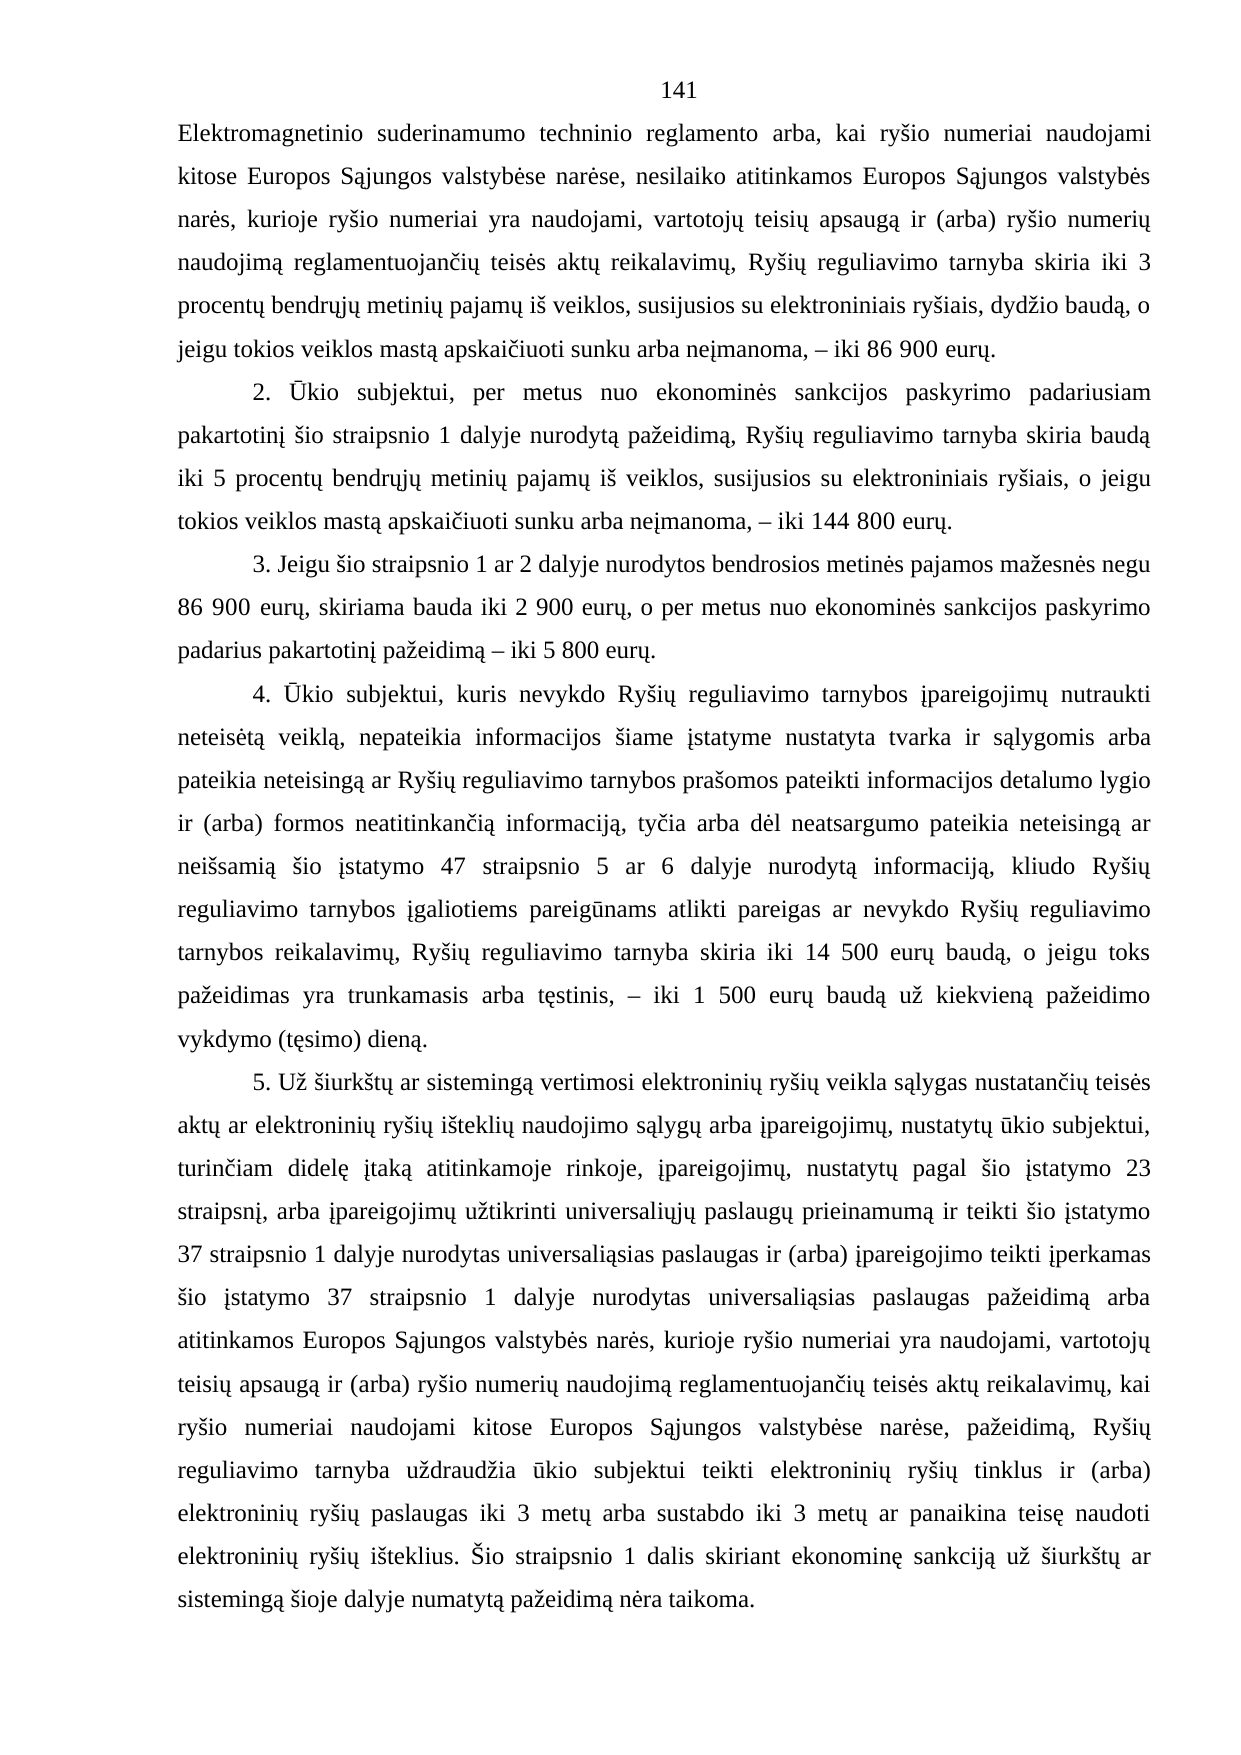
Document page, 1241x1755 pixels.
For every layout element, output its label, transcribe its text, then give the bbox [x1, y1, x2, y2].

text Elektromagnetinio suderinamumo techninio reglamento arba, kai ryšio numeriai naudojami kitose Europos Sąjungos valstybėse narėse, nesilaiko atitinkamos Europos Sąjungos valstybės narės, kurioje ryšio numeriai yra naudojami, vartotojų teisių apsaugą ir (arba) ryšio numerių naudojimą reglamentuojančių teisės aktų reikalavimų, Ryšių reguliavimo tarnyba skiria iki 3 procentų bendrųjų metinių pajamų iš veiklos, susijusios su elektroniniais ryšiais, dydžio baudą, o jeigu tokios veiklos mastą apskaičiuoti sunku arba neįmanoma, – iki 86 900 eurų. [177, 118, 1152, 362]
text 3. Jeigu šio straipsnio 1 ar 2 dalyje nurodytos bendrosios metinės pajamos mažesnės negu 86 900 eurų, skiriama bauda iki 2 900 eurų, o per metus nuo ekonominės sankcijos paskyrimo padarius pakartotinį pažeidimą – iki 5 800 eurų. [177, 549, 1152, 664]
text 2. Ūkio subjektui, per metus nuo ekonominės sankcijos paskyrimo padariusiam pakartotinį šio straipsnio 1 dalyje nurodytą pažeidimą, Ryšių reguliavimo tarnyba skiria baudą iki 5 procentų bendrųjų metinių pajamų iš veiklos, susijusios su elektroniniais ryšiais, o jeigu tokios veiklos mastą apskaičiuoti sunku arba neįmanoma, – iki 144 800 eurų. [177, 377, 1152, 535]
text 5. Už šiurkštų ar sistemingą vertimosi elektroninių ryšių veikla sąlygas nustatančių teisės aktų ar elektroninių ryšių išteklių naudojimo sąlygų arba įpareigojimų, nustatytų ūkio subjektui, turinčiam didelę įtaką atitinkamoje rinkoje, įpareigojimų, nustatytų pagal šio įstatymo 23 straipsnį, arba įpareigojimų užtikrinti universaliųjų paslaugų prieinamumą ir teikti šio įstatymo 37 straipsnio 1 dalyje nurodytas universaliąsias paslaugas ir (arba) įpareigojimo teikti įperkamas šio įstatymo 37 straipsnio 1 dalyje nurodytas universaliąsias paslaugas pažeidimą arba atitinkamos Europos Sąjungos valstybės narės, kurioje ryšio numeriai yra naudojami, vartotojų teisių apsaugą ir (arba) ryšio numerių naudojimą reglamentuojančių teisės aktų reikalavimų, kai ryšio numeriai naudojami kitose Europos Sąjungos valstybėse narėse, pažeidimą, Ryšių reguliavimo tarnyba uždraudžia ūkio subjektui teikti elektroninių ryšių tinklus ir (arba) elektroninių ryšių paslaugas iki 3 metų arba sustabdo iki 3 metų ar panaikina teisę naudoti elektroninių ryšių išteklius. Šio straipsnio 1 dalis skiriant ekonominę sankciją už šiurkštų ar sistemingą šioje dalyje numatytą pažeidimą nėra taikoma. [177, 1067, 1152, 1613]
text 4. Ūkio subjektui, kuris nevykdo Ryšių reguliavimo tarnybos įpareigojimų nutraukti neteisėtą veiklą, nepateikia informacijos šiame įstatyme nustatyta tvarka ir sąlygomis arba pateikia neteisingą ar Ryšių reguliavimo tarnybos prašomos pateikti informacijos detalumo lygio ir (arba) formos neatitinkančią informaciją, tyčia arba dėl neatsargumo pateikia neteisingą ar neišsamią šio įstatymo 47 straipsnio 5 ar 6 dalyje nurodytą informaciją, kliudo Ryšių reguliavimo tarnybos įgaliotiems pareigūnams atlikti pareigas ar nevykdo Ryšių reguliavimo tarnybos reikalavimų, Ryšių reguliavimo tarnyba skiria iki 14 500 eurų baudą, o jeigu toks pažeidimas yra trunkamasis arba tęstinis, – iki 1 500 eurų baudą už kiekvieną pažeidimo vykdymo (tęsimo) dieną. [177, 679, 1152, 1052]
